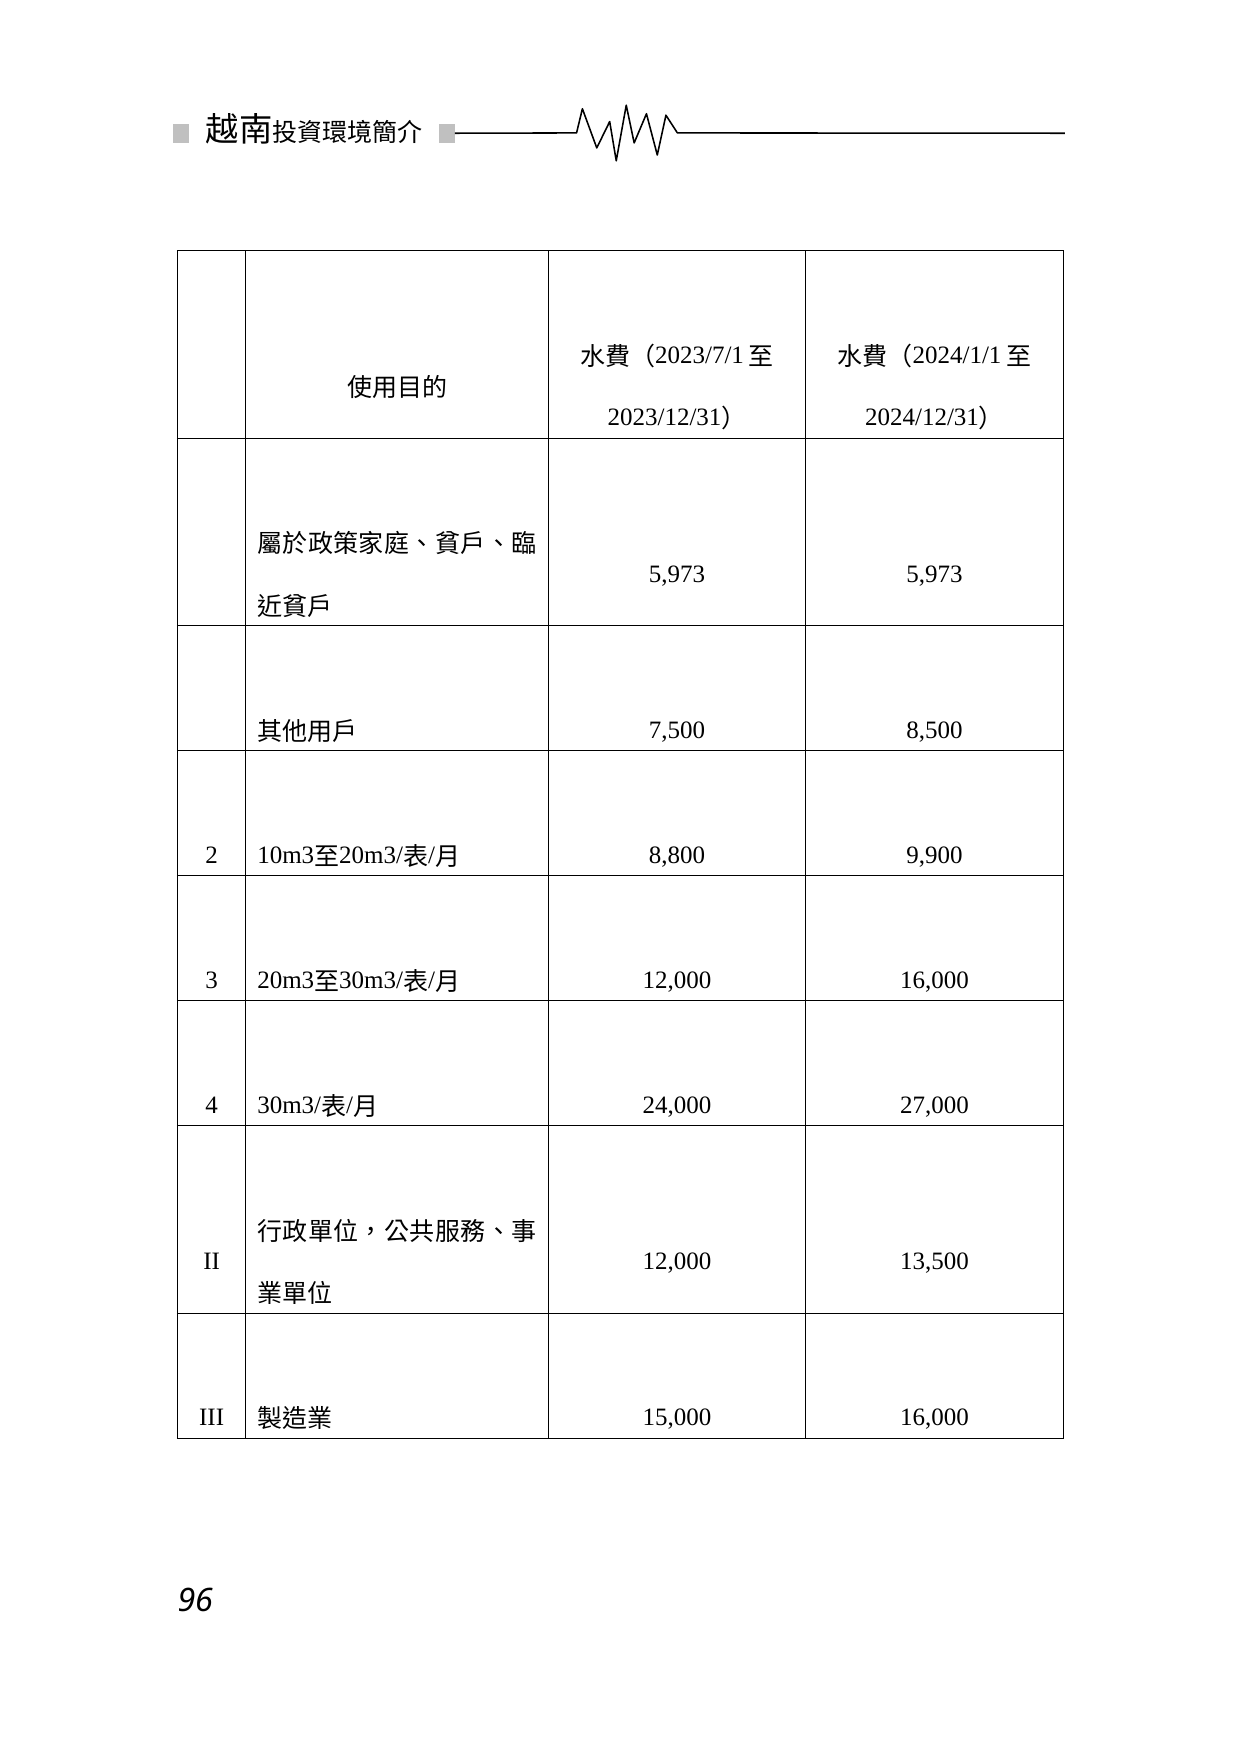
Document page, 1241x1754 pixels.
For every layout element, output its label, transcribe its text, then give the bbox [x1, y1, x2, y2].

table_header 水費（2024/1/1至2024/12/31） [806, 251, 1063, 438]
table_cell 製造業 [246, 1314, 548, 1438]
table_cell 27,000 [806, 1001, 1063, 1125]
table_cell 9,900 [806, 751, 1063, 875]
table_cell 12,000 [549, 1126, 805, 1313]
table_header 水費（2023/7/1至2023/12/31） [549, 251, 805, 438]
table_cell 屬於政策家庭、貧戶、臨近貧戶 [246, 439, 548, 625]
table_cell III [178, 1314, 245, 1438]
table_cell 30m3/表/月 [246, 1001, 548, 1125]
table_cell 12,000 [549, 876, 805, 1000]
table_cell 7,500 [549, 626, 805, 750]
table_cell 2 [178, 751, 245, 875]
table_cell 4 [178, 1001, 245, 1125]
table_cell II [178, 1126, 245, 1313]
table_cell 16,000 [806, 1314, 1063, 1438]
table_cell 其他用戶 [246, 626, 548, 750]
table_cell 20m3至30m3/表/月 [246, 876, 548, 1000]
table_cell 3 [178, 876, 245, 1000]
table_cell 5,973 [549, 439, 805, 625]
table_cell 10m3至20m3/表/月 [246, 751, 548, 875]
table_cell 16,000 [806, 876, 1063, 1000]
table_cell 8,500 [806, 626, 1063, 750]
table_cell 8,800 [549, 751, 805, 875]
table_cell [178, 439, 245, 625]
table_cell [178, 626, 245, 750]
table_cell 行政單位，公共服務、事業單位 [246, 1126, 548, 1313]
table_cell 24,000 [549, 1001, 805, 1125]
table_header [178, 251, 245, 438]
table_cell 13,500 [806, 1126, 1063, 1313]
table_cell 15,000 [549, 1314, 805, 1438]
table_cell 5,973 [806, 439, 1063, 625]
table_header 使用目的 [246, 251, 548, 438]
